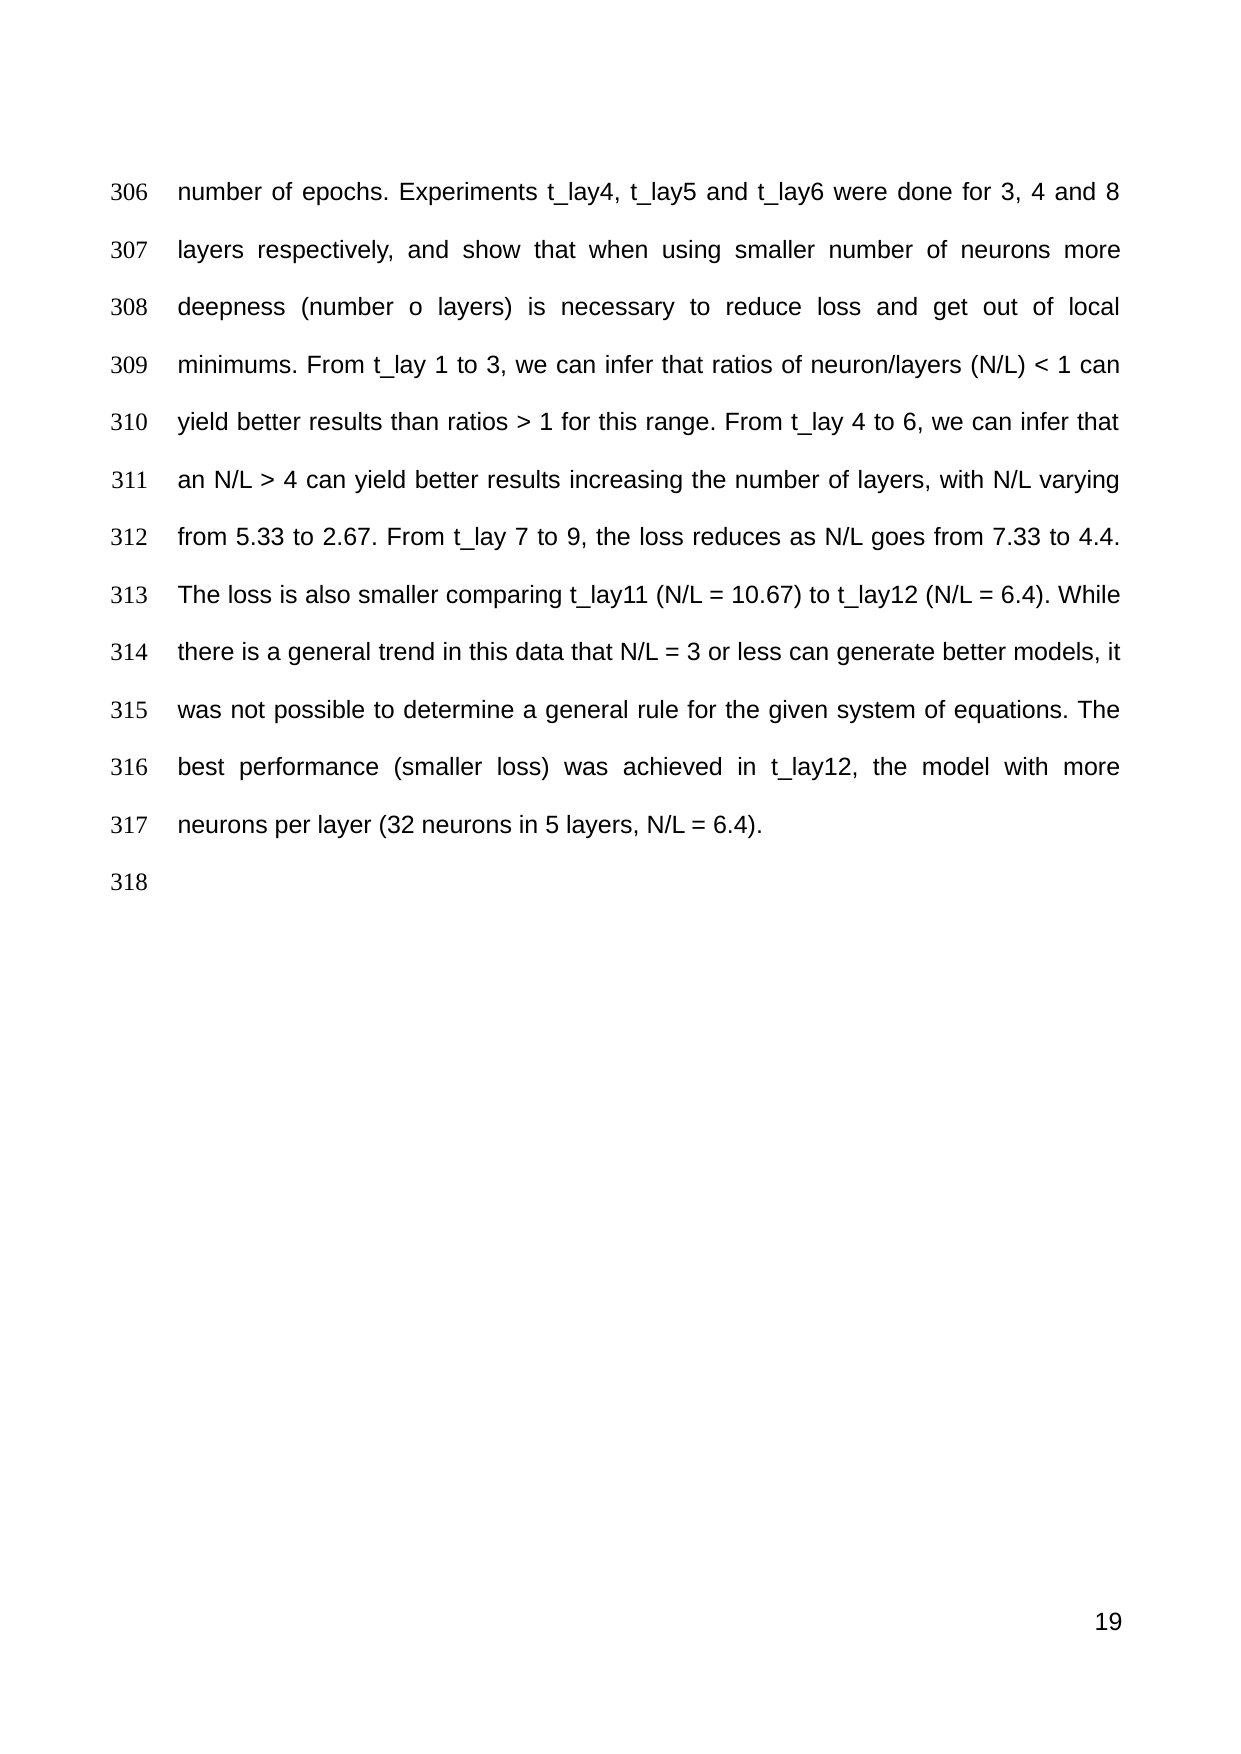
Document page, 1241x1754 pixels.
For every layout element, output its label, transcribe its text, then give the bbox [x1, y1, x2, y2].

text number of epochs. Experiments t_lay4, t_lay5 and t_lay6 were done for 3, 4 and 8 layers respectively, and show that when using smaller number of neurons more deepness (number o layers) is necessary to reduce loss and get out of local minimums. From t_lay 1 to 3, we can infer that ratios of neuron/layers (N/L) < 1 can yield better results than ratios > 1 for this range. From t_lay 4 to 6, we can infer that an N/L > 4 can yield better results increasing the number of layers, with N/L varying from 5.33 to 2.67. From t_lay 7 to 9, the loss reduces as N/L goes from 7.33 to 4.4. The loss is also smaller comparing t_lay11 (N/L = 10.67) to t_lay12 (N/L = 6.4). While there is a general trend in this data that N/L = 3 or less can generate better models, it was not possible to determine a general rule for the given system of equations. The best performance (smaller loss) was achieved in t_lay12, the model with more neurons per layer (32 neurons in 5 layers, N/L = 6.4). [177, 177, 1122, 838]
